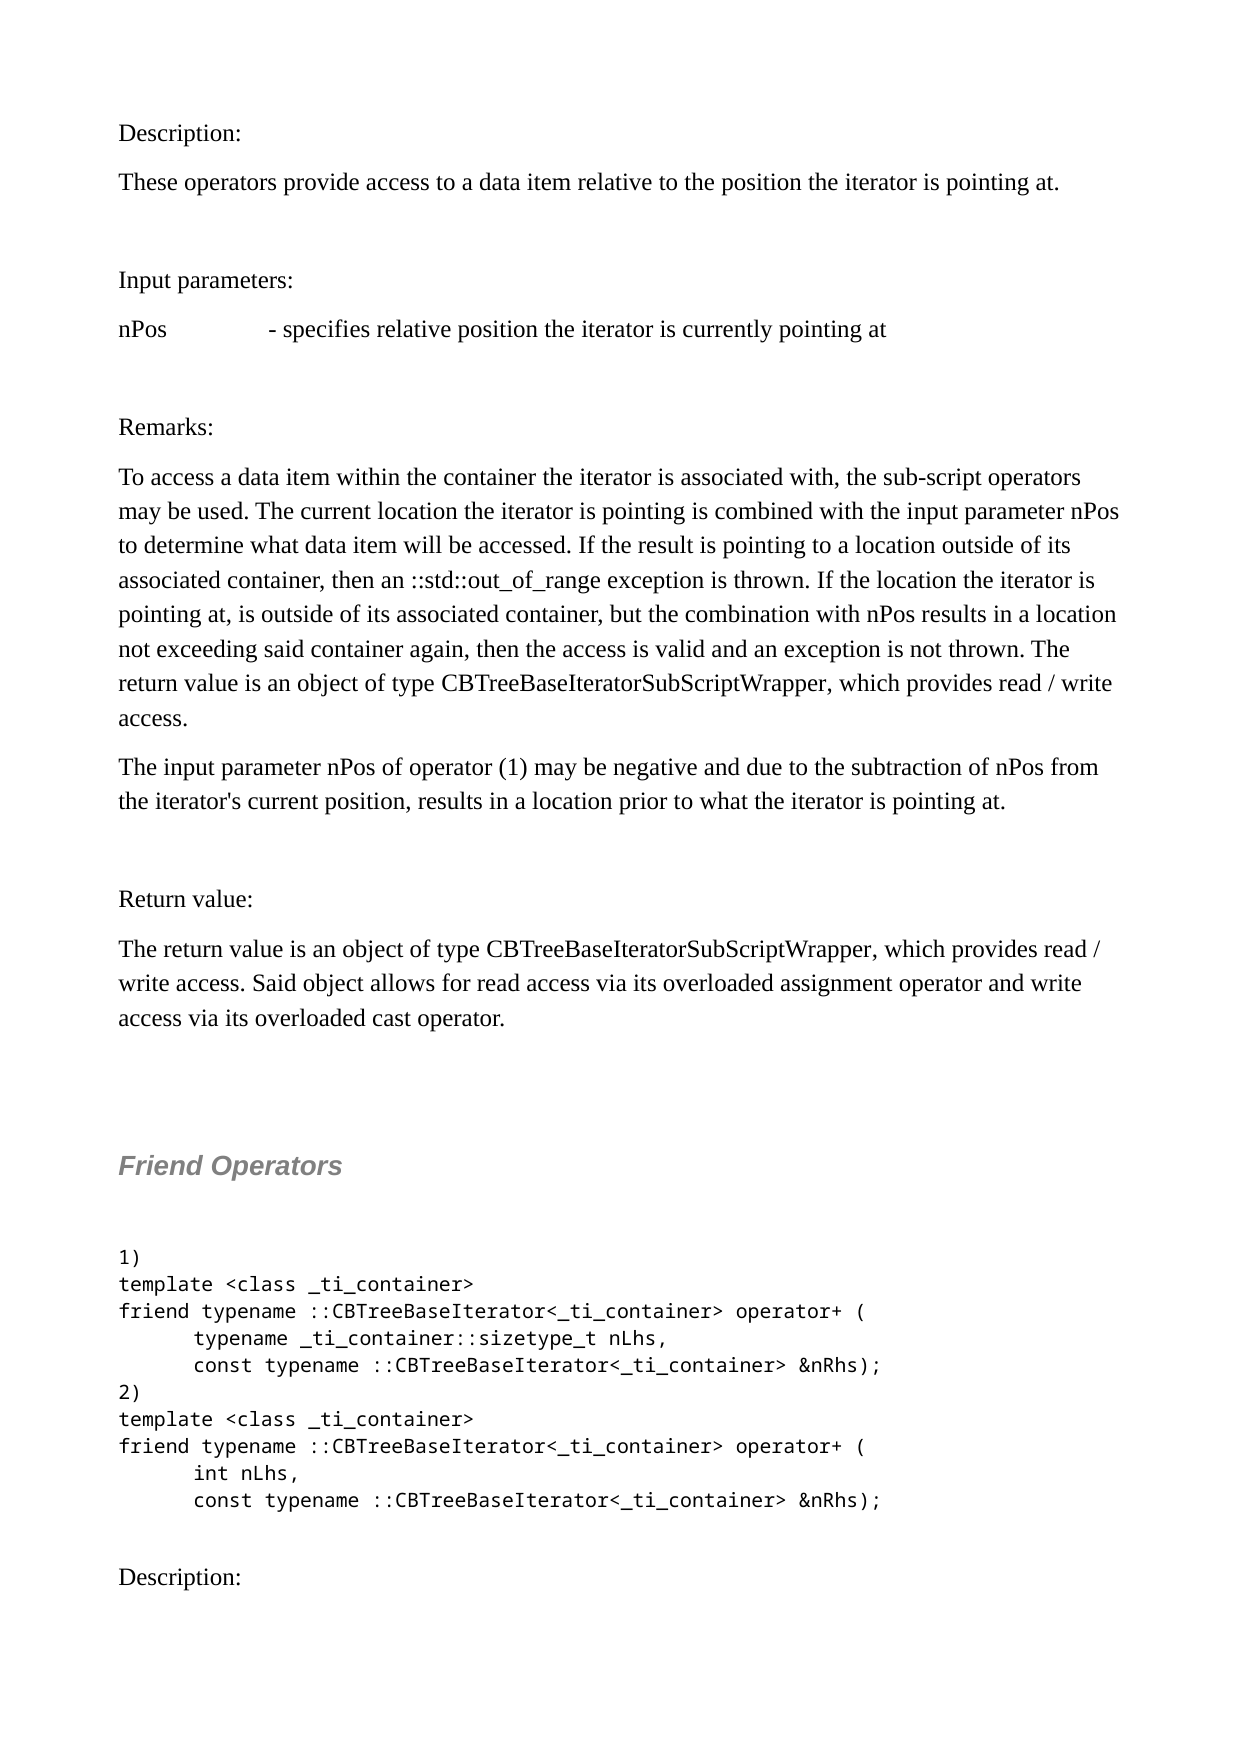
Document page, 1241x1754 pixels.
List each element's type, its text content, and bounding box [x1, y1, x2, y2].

text const typename ::CBTreeBaseIterator<_ti_container> &nRhs); [118, 1351, 1122, 1378]
text The input parameter nPos of operator (1) may be negative and due to the subtraction of nPos from the iterator's current position, results in a location prior to what the iterator is pointing at. [118, 752, 1122, 815]
text typename _ti_container::sizetype_t nLhs, [118, 1324, 1122, 1351]
text const typename ::CBTreeBaseIterator<_ti_container> &nRhs); [118, 1486, 1122, 1513]
text template <class _ti_container> [118, 1270, 1122, 1297]
text nPos - specifies relative position the iterator is currently pointing at [118, 314, 1122, 343]
text 1) [118, 1243, 1122, 1270]
text int nLhs, [118, 1459, 1122, 1486]
text friend typename ::CBTreeBaseIterator<_ti_container> operator+ ( [118, 1432, 1122, 1459]
subtitle Friend Operators [118, 1150, 1122, 1182]
text The return value is an object of type CBTreeBaseIteratorSubScriptWrapper, which provides read / write access. Said object allows for read access via its overloaded assignment operator and write access via its overloaded cast operator. [118, 934, 1122, 1031]
text To access a data item within the container the iterator is associated with, the sub-script operators may be used. The current location the iterator is pointing is combined with the input parameter nPos to determine what data item will be accessed. If the result is pointing to a location outside of its associated container, then an ::std::out_of_range exception is thrown. If the location the iterator is pointing at, is outside of its associated container, but the combination with nPos results in a location not exceeding said container again, then the access is valid and an exception is not thrown. The return value is an object of type CBTreeBaseIteratorSubScriptWrapper, which provides read / write access. [118, 462, 1122, 732]
text Description: [118, 118, 1122, 147]
text Return value: [118, 884, 1122, 913]
text 2) [118, 1378, 1122, 1405]
text Description: [118, 1562, 1122, 1591]
text These operators provide access to a data item relative to the position the iterator is pointing at. [118, 167, 1122, 196]
text Input parameters: [118, 265, 1122, 294]
text Remarks: [118, 412, 1122, 441]
text template <class _ti_container> [118, 1405, 1122, 1432]
text friend typename ::CBTreeBaseIterator<_ti_container> operator+ ( [118, 1297, 1122, 1324]
